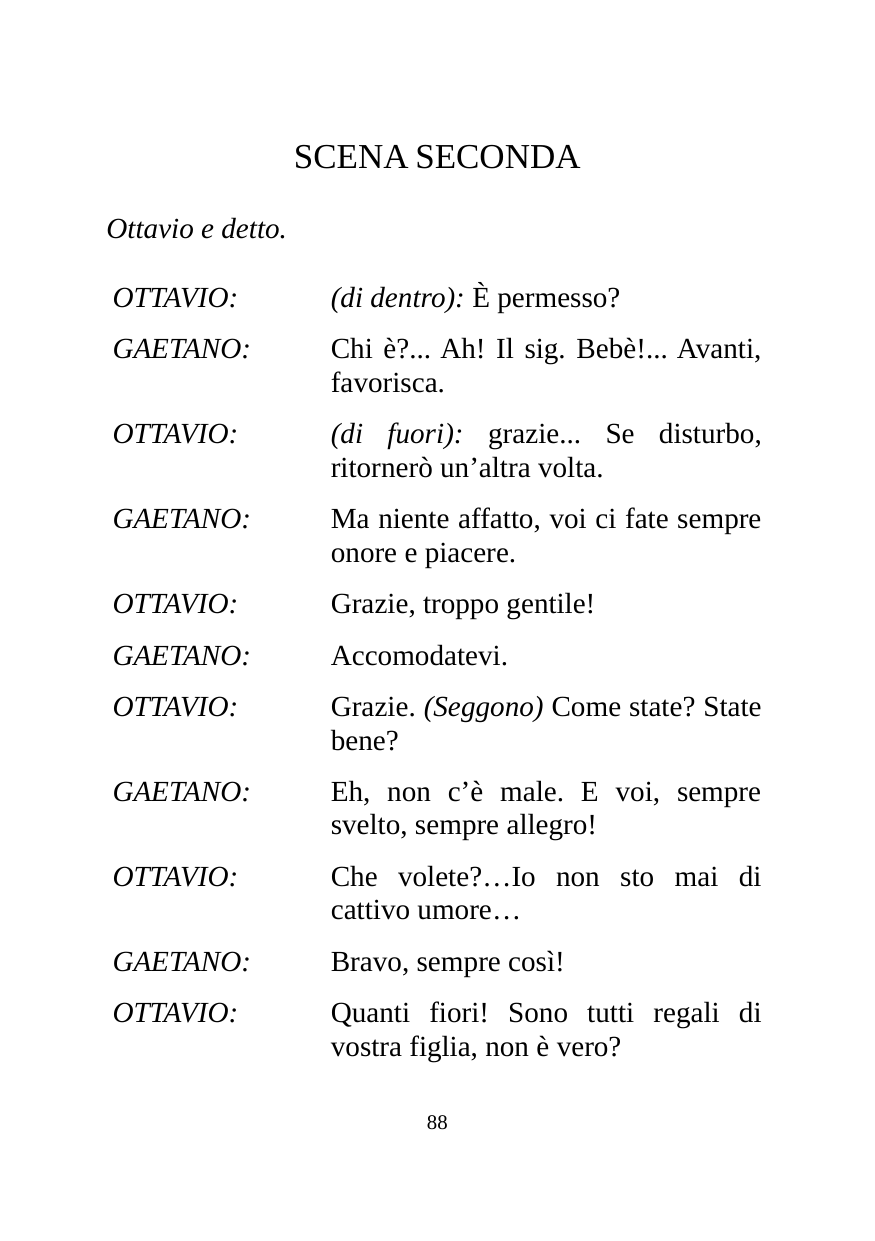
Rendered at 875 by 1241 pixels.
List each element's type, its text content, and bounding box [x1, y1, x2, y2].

table_cell OTTAVIO: [106, 580, 325, 632]
table_cell Che volete?…Io non sto mai di cattivo umore… [325, 853, 768, 938]
table_cell Ma niente affatto, voi ci fate sempre onore e piacere. [325, 496, 768, 580]
table_cell GAETANO: [106, 496, 325, 580]
table_header OTTAVIO: [106, 274, 325, 326]
table_cell Grazie, troppo gentile! [325, 580, 768, 632]
subtitle SCENA SECONDA [106, 136, 768, 176]
table_cell Quanti fiori! Sono tutti regali di vostra figlia, non è vero? [325, 989, 768, 1074]
text Ottavio e detto. [106, 211, 768, 245]
table_cell GAETANO: [106, 938, 325, 989]
table_cell Bravo, sempre così! [325, 938, 768, 989]
table_cell GAETANO: [106, 768, 325, 853]
table_cell GAETANO: [106, 326, 325, 411]
table_cell Grazie. (Seggono) Come state? State bene? [325, 683, 768, 768]
table_cell OTTAVIO: [106, 683, 325, 768]
table_cell OTTAVIO: [106, 989, 325, 1074]
table_cell GAETANO: [106, 632, 325, 683]
table_cell Chi è?... Ah! Il sig. Bebè!... Avanti, favorisca. [325, 326, 768, 411]
table_cell Accomodatevi. [325, 632, 768, 683]
table_cell OTTAVIO: [106, 411, 325, 496]
table_cell Eh, non c’è male. E voi, sempre svelto, sempre allegro! [325, 768, 768, 853]
table_header (di dentro): È permesso? [325, 274, 768, 326]
table_cell OTTAVIO: [106, 853, 325, 938]
table_cell (di fuori): grazie... Se disturbo, ritornerò un’altra volta. [325, 411, 768, 496]
